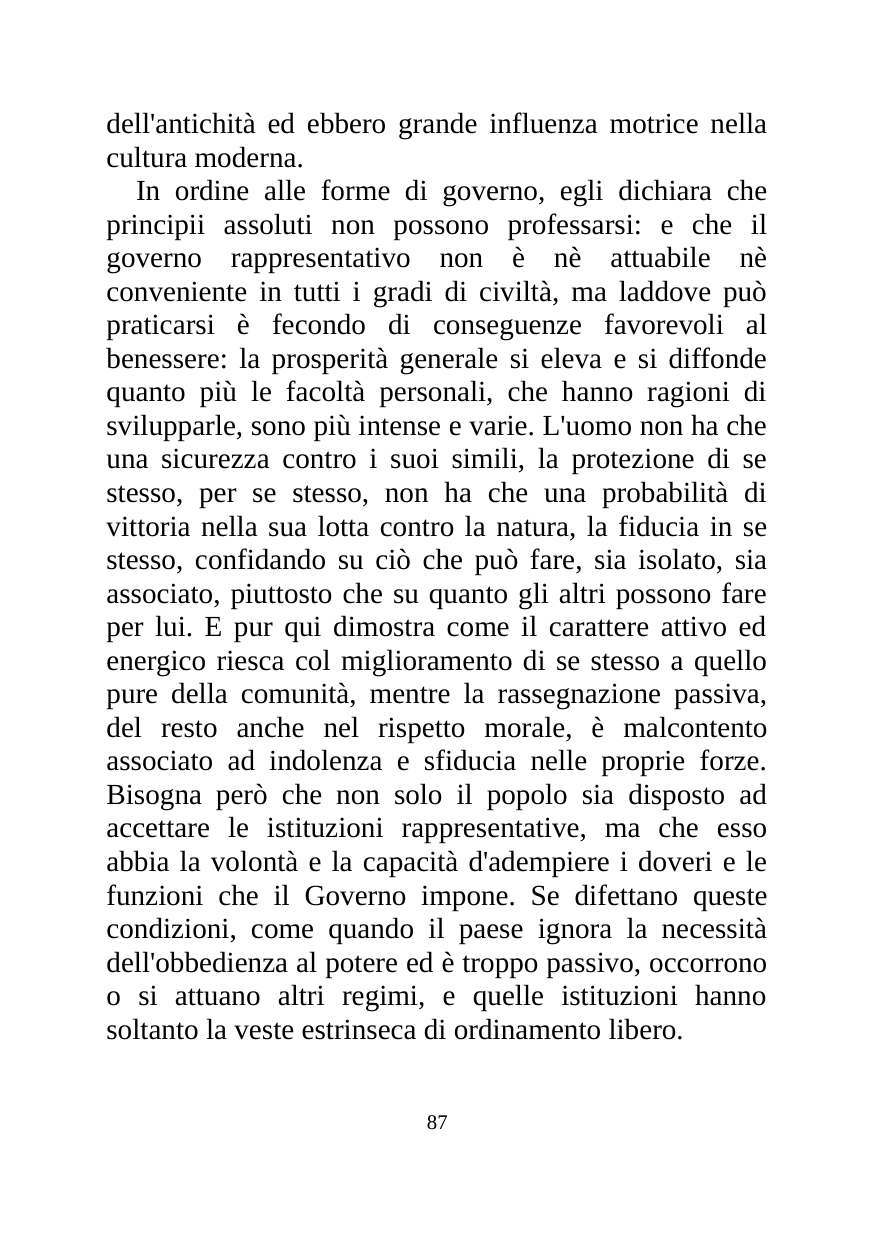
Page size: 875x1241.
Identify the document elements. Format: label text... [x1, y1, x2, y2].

text dell'antichità ed ebbero grande influenza motrice nella cultura moderna. [106, 106, 768, 173]
text In ordine alle forme di governo, egli dichiara che principii assoluti non possono professarsi: e che il governo rappresentativo non è nè attuabile nè conveniente in tutti i gradi di civiltà, ma laddove può praticarsi è fecondo di conseguenze favorevoli al benessere: la prosperità generale si eleva e si diffonde quanto più le facoltà personali, che hanno ragioni di svilupparle, sono più intense e varie. L'uomo non ha che una sicurezza contro i suoi simili, la protezione di se stesso, per se stesso, non ha che una probabilità di vittoria nella sua lotta contro la natura, la fiducia in se stesso, confidando su ciò che può fare, sia isolato, sia associato, piuttosto che su quanto gli altri possono fare per lui. E pur qui dimostra come il carattere attivo ed energico riesca col miglioramento di se stesso a quello pure della comunità, mentre la rassegnazione passiva, del resto anche nel rispetto morale, è malcontento associato ad indolenza e sfiducia nelle proprie forze. Bisogna però che non solo il popolo sia disposto ad accettare le istituzioni rappresentative, ma che esso abbia la volontà e la capacità d'adempiere i doveri e le funzioni che il Governo impone. Se difettano queste condizioni, come quando il paese ignora la necessità dell'obbedienza al potere ed è troppo passivo, occorrono o si attuano altri regimi, e quelle istituzioni hanno soltanto la veste estrinseca di ordinamento libero. [106, 173, 768, 1045]
